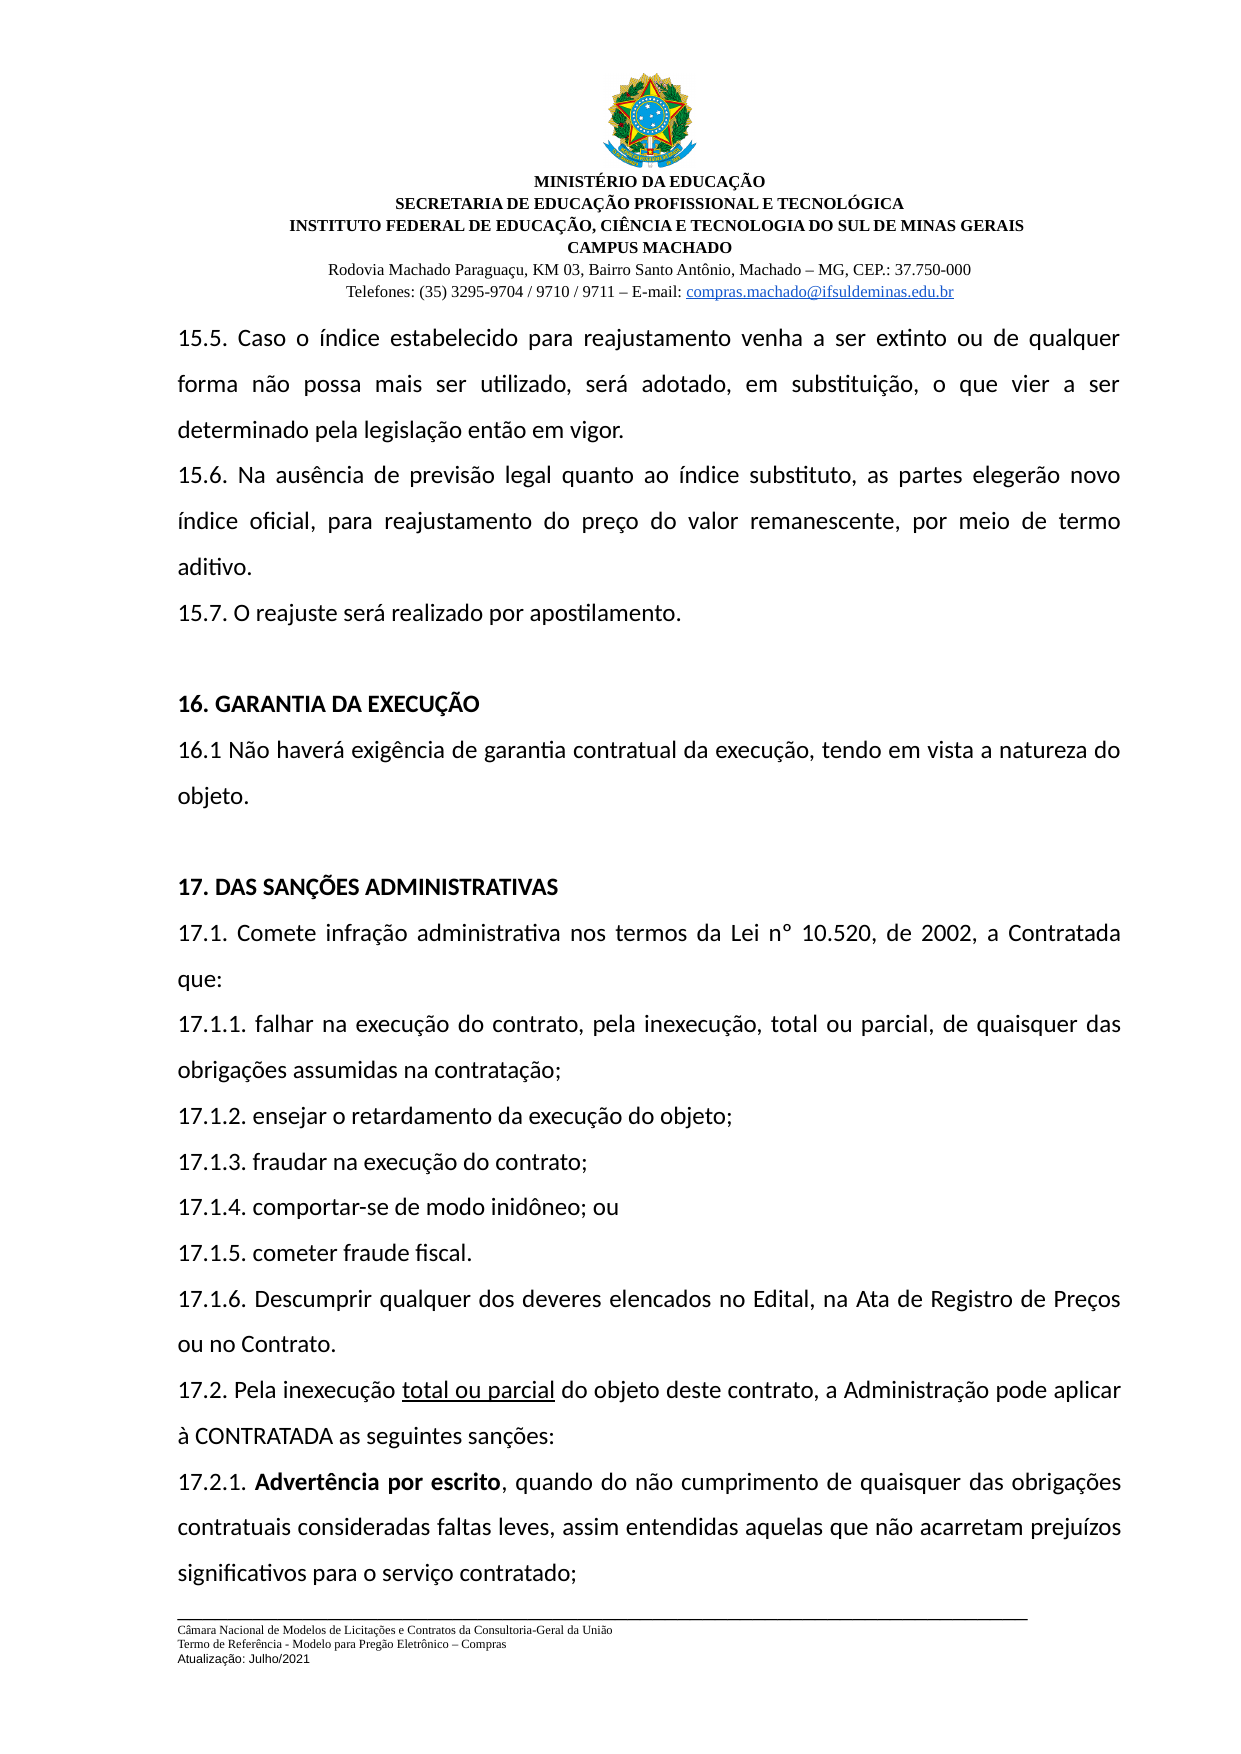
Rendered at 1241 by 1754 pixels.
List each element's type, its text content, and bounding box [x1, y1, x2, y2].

picture [643, 163, 658, 168]
text 17.2.1. Advertência por escrito, quando do não cumprimento de quaisquer das obrigações contratuais consideradas faltas leves, assim entendidas aquelas que não acarretam prejuízos significativos para o serviço contratado; [177, 1466, 1122, 1588]
text 16. GARANTIA DA EXECUÇÃO [177, 688, 1122, 719]
text 17.1.6. Descumprir qualquer dos deveres elencados no Edital, na Ata de Registro de Preços ou no Contrato. [177, 1283, 1122, 1359]
picture [669, 149, 680, 155]
text 17.2. Pela inexecução total ou parcial do objeto deste contrato, a Administração pode aplicar à CONTRATADA as seguintes sanções: [177, 1374, 1122, 1451]
text 17.1.3. fraudar na execução do contrato; [177, 1146, 1122, 1176]
text 17.1.2. ensejar o retardamento da execução do objeto; [177, 1100, 1122, 1130]
text 17.1.5. cometer fraude fiscal. [177, 1237, 1122, 1268]
text 17. DAS SANÇÕES ADMINISTRATIVAS [177, 871, 1122, 902]
text 17.1.4. comportar-se de modo inidôneo; ou [177, 1191, 1122, 1222]
text 15.6. Na ausência de previsão legal quanto ao índice substituto, as partes elegerão novo índice oficial, para reajustamento do preço do valor remanescente, por meio de termo aditivo. [177, 460, 1122, 582]
picture [603, 73, 697, 168]
text 15.7. O reajuste será realizado por apostilamento. [177, 597, 1122, 627]
text 17.1. Comete infração administrativa nos termos da Lei nº 10.520, de 2002, a Contratada que: [177, 917, 1122, 993]
text 15.5. Caso o índice estabelecido para reajustamento venha a ser extinto ou de qualquer forma não possa mais ser utilizado, será adotado, em substituição, o que vier a ser determinado pela legislação então em vigor. [177, 322, 1122, 444]
text 16.1 Não haverá exigência de garantia contratual da execução, tendo em vista a natureza do objeto. [177, 734, 1122, 810]
text 17.1.1. falhar na execução do contrato, pela inexecução, total ou parcial, de quaisquer das obrigações assumidas na contratação; [177, 1008, 1122, 1085]
